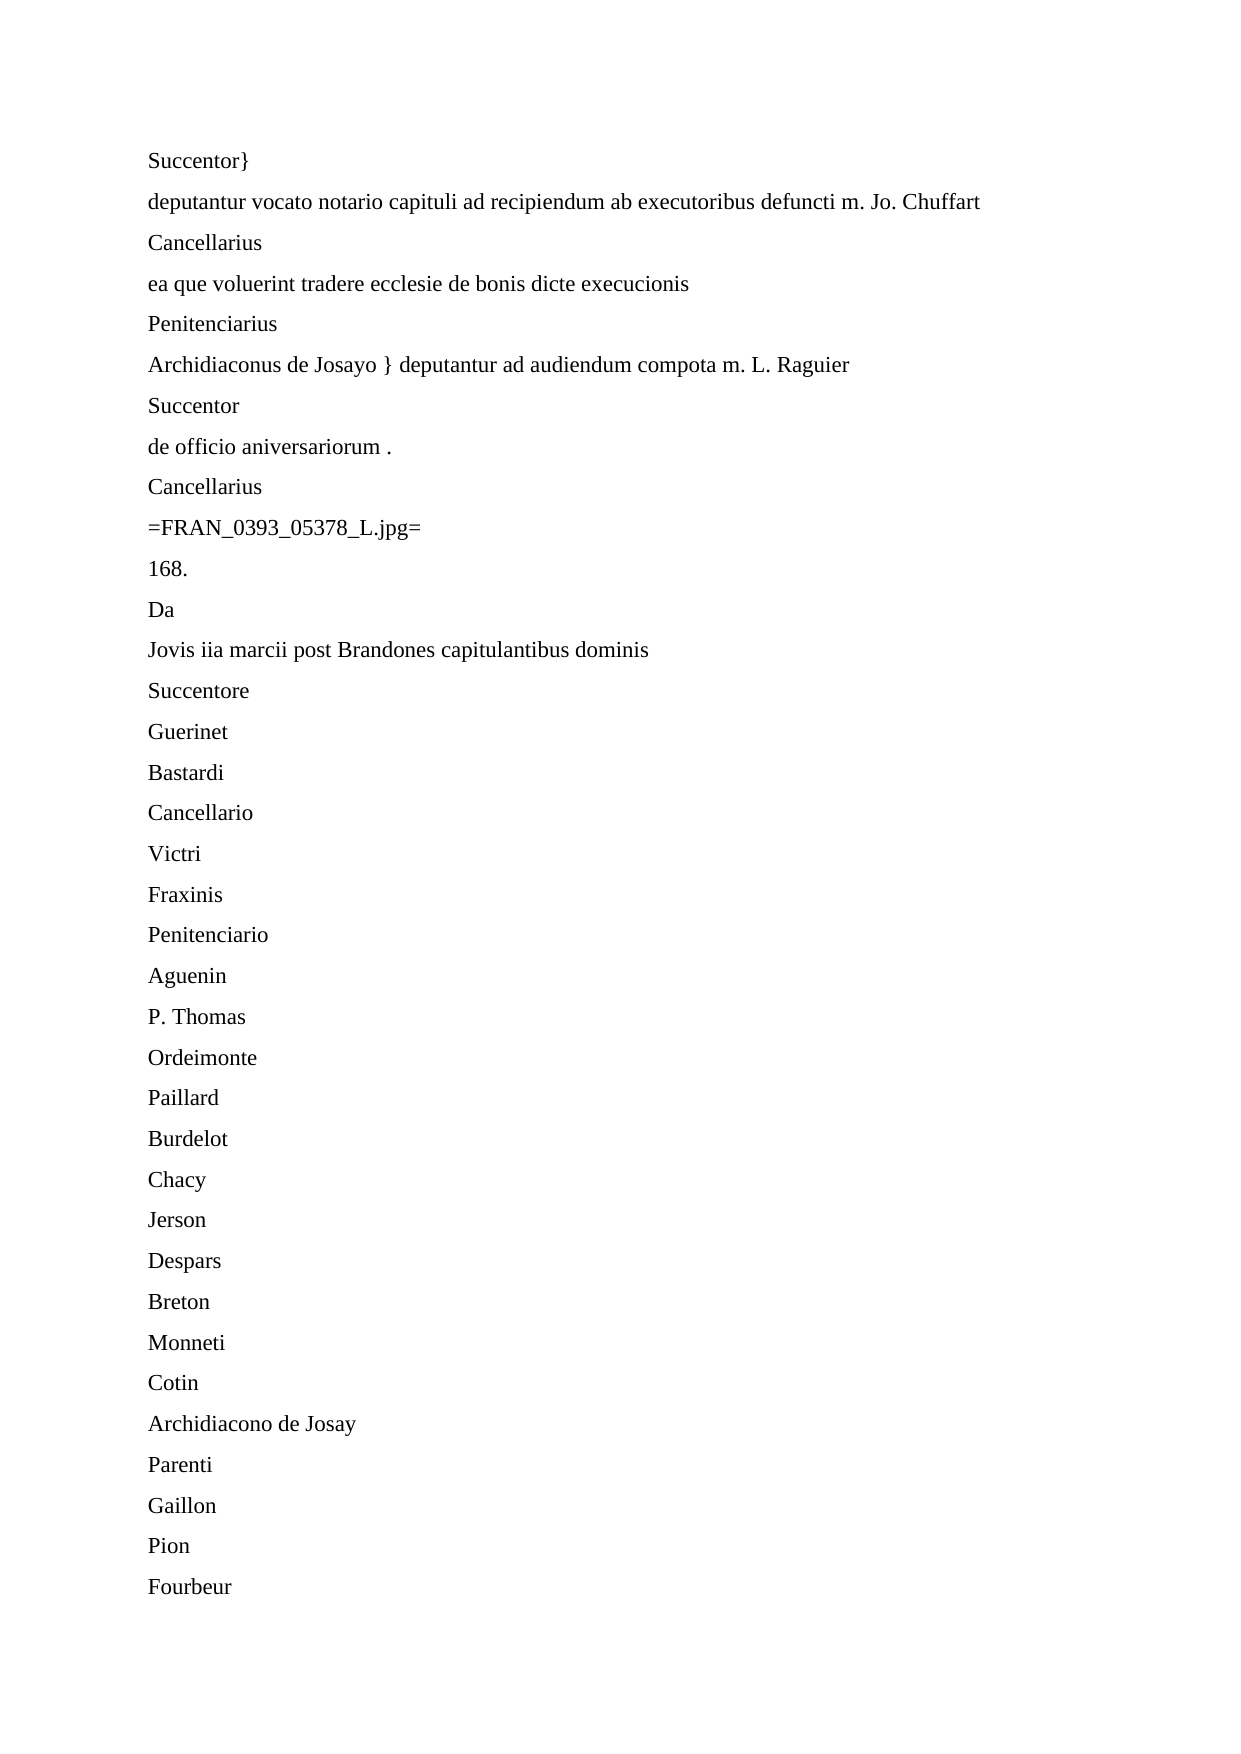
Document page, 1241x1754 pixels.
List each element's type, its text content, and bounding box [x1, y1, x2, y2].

text Jovis iia marcii post Brandones capitulantibus dominis [148, 636, 1093, 663]
text Parenti [148, 1451, 1093, 1477]
text Aguenin [148, 962, 1093, 988]
text Chacy [148, 1166, 1093, 1192]
text ea que voluerint tradere ecclesie de bonis dicte execucionis [148, 270, 1093, 296]
text Paillard [148, 1084, 1093, 1111]
text Archidiaconus de Josayo } deputantur ad audiendum compota m. L. Raguier [148, 351, 1093, 378]
text Burdelot [148, 1125, 1093, 1151]
text =FRAN_0393_05378_L.jpg= [148, 514, 1093, 541]
text deputantur vocato notario capituli ad recipiendum ab executoribus defuncti m. Jo. Chuffart [148, 188, 1093, 215]
text Cancellarius [148, 473, 1093, 500]
text Fraxinis [148, 881, 1093, 907]
text Breton [148, 1288, 1093, 1314]
text Gaillon [148, 1492, 1093, 1518]
text Bastardi [148, 758, 1093, 785]
text Succentor} [148, 148, 1093, 174]
text Succentor [148, 392, 1093, 418]
text Cancellario [148, 799, 1093, 826]
text 168. [148, 555, 1093, 581]
text Despars [148, 1247, 1093, 1274]
text Pion [148, 1532, 1093, 1559]
text Ordeimonte [148, 1044, 1093, 1070]
text Fourbeur [148, 1573, 1093, 1599]
text de officio aniversariorum . [148, 433, 1093, 459]
text Jerson [148, 1207, 1093, 1233]
text Victri [148, 840, 1093, 866]
text Cotin [148, 1369, 1093, 1396]
text P. Thomas [148, 1003, 1093, 1029]
text Penitenciarius [148, 311, 1093, 337]
text Cancellarius [148, 229, 1093, 255]
text Archidiacono de Josay [148, 1410, 1093, 1437]
text Succentore [148, 677, 1093, 703]
text Penitenciario [148, 921, 1093, 948]
text Da [148, 596, 1093, 622]
text Monneti [148, 1329, 1093, 1355]
text Guerinet [148, 718, 1093, 744]
